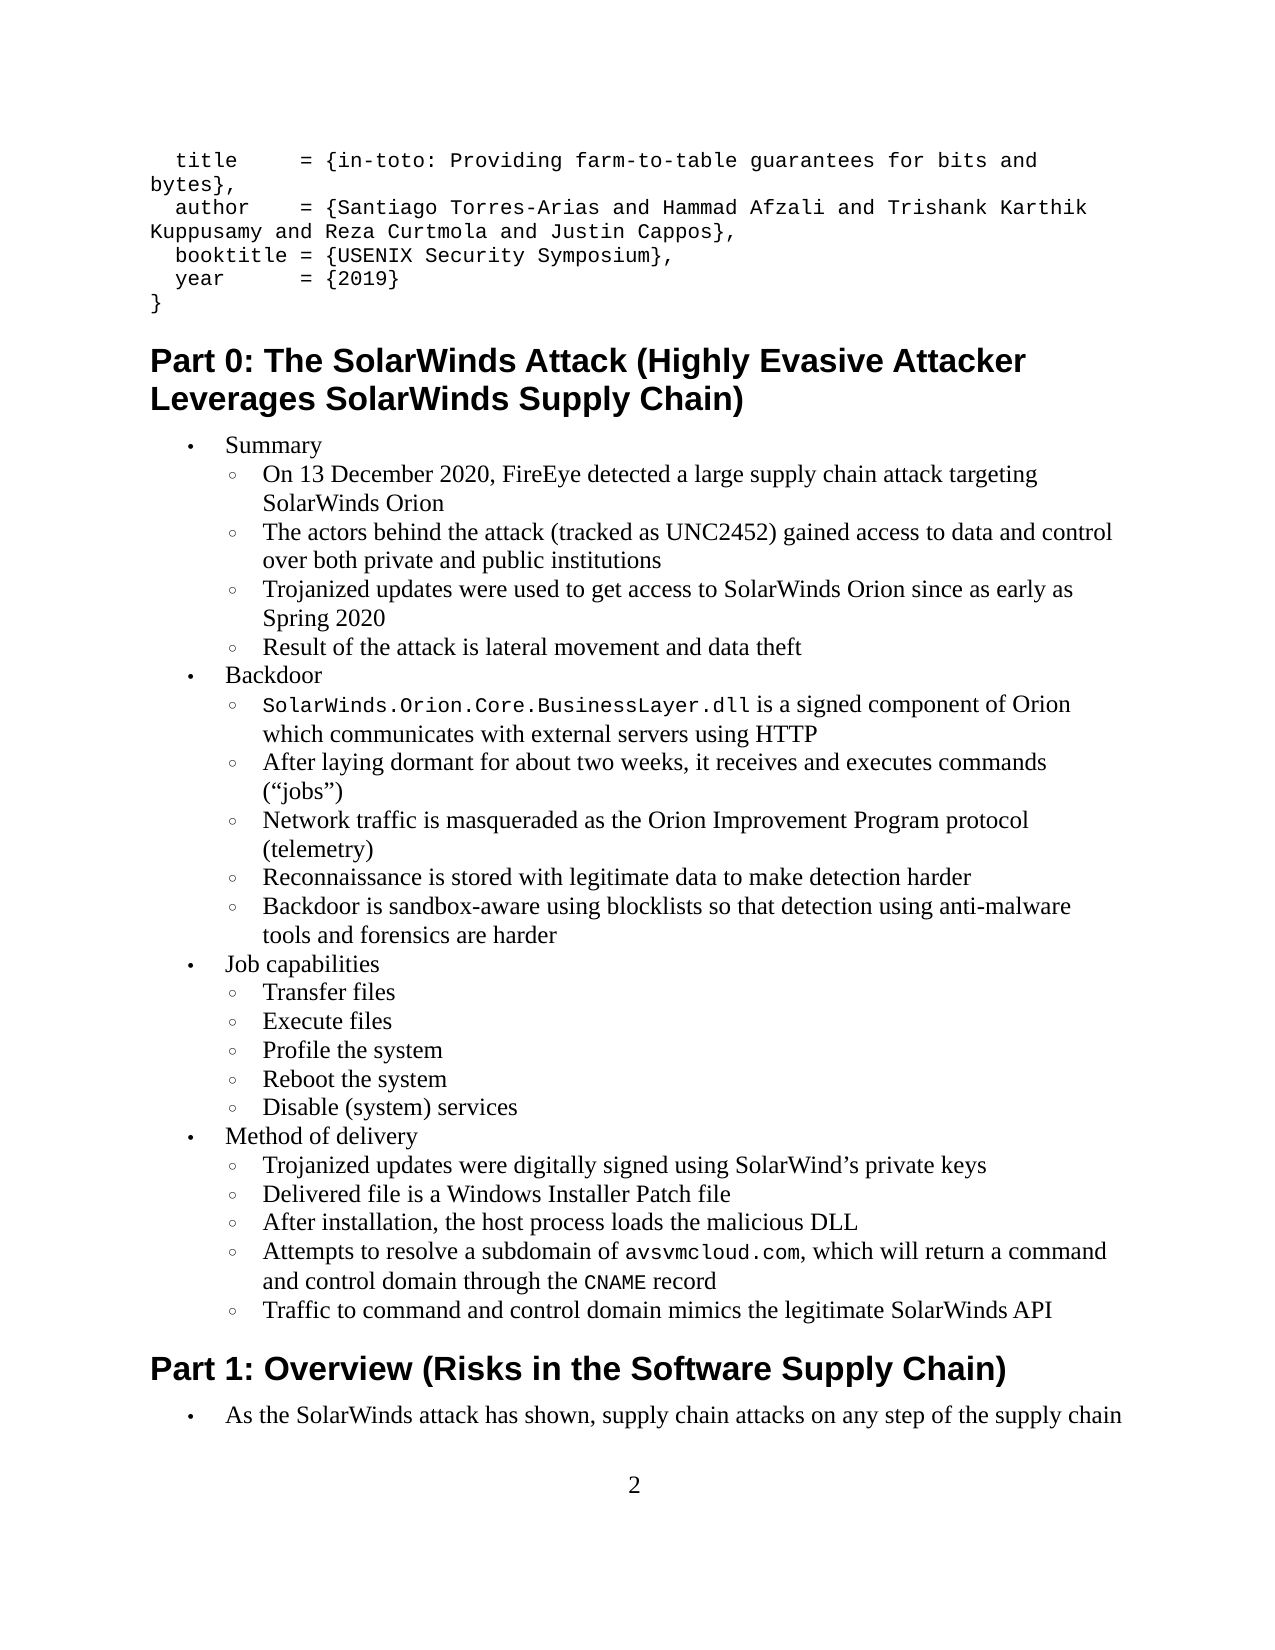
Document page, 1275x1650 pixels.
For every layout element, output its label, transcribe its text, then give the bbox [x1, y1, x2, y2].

list Delivered file is a Windows Installer Patch file [225, 1179, 1125, 1207]
text year = {2019} [150, 268, 1125, 292]
list Traffic to command and control domain mimics the legitimate SolarWinds API [225, 1295, 1125, 1324]
list Trojanized updates were digitally signed using SolarWind’s private keys [225, 1150, 1125, 1179]
list Summary [187, 430, 1125, 459]
subtitle Part 0: The SolarWinds Attack (Highly Evasive Attacker Leverages SolarWinds Supply Chain) [150, 341, 1125, 418]
text author = {Santiago Torres-Arias and Hammad Afzali and Trishank Karthik Kuppusamy and Reza Curtmola and Justin Cappos}, [150, 197, 1125, 244]
list Transfer files [225, 977, 1125, 1006]
list After laying dormant for about two weeks, it receives and executes commands (“jobs”) [225, 747, 1125, 805]
text } [150, 292, 1125, 316]
list Backdoor is sandbox-aware using blocklists so that detection using anti-malware tools and forensics are harder [225, 891, 1125, 949]
list SolarWinds.Orion.Core.BusinessLayer.dll is a signed component of Orion which communicates with external servers using HTTP [225, 689, 1125, 747]
list Network traffic is masqueraded as the Orion Improvement Program protocol (telemetry) [225, 805, 1125, 862]
list Backdoor [187, 660, 1125, 689]
list Reconnaissance is stored with legitimate data to make detection harder [225, 862, 1125, 891]
list After installation, the host process loads the malicious DLL [225, 1207, 1125, 1236]
list Method of delivery [187, 1121, 1125, 1150]
text title = {in-toto: Providing farm-to-table guarantees for bits and bytes}, [150, 150, 1125, 197]
list Profile the system [225, 1035, 1125, 1064]
list As the SolarWinds attack has shown, supply chain attacks on any step of the supply chain [187, 1400, 1125, 1429]
list Reboot the system [225, 1064, 1125, 1092]
list Execute files [225, 1006, 1125, 1035]
text booktitle = {USENIX Security Symposium}, [150, 244, 1125, 268]
list Job capabilities [187, 949, 1125, 977]
list On 13 December 2020, FireEye detected a large supply chain attack targeting SolarWinds Orion [225, 459, 1125, 517]
list Attempts to resolve a subdomain of avsvmcloud.com, which will return a command and control domain through the CNAME record [225, 1236, 1125, 1295]
list The actors behind the attack (tracked as UNC2452) gained access to data and control over both private and public institutions [225, 517, 1125, 574]
subtitle Part 1: Overview (Risks in the Software Supply Chain) [150, 1349, 1125, 1388]
list Trojanized updates were used to get access to SolarWinds Orion since as early as Spring 2020 [225, 574, 1125, 632]
list Result of the attack is lateral movement and data theft [225, 632, 1125, 660]
list Disable (system) services [225, 1092, 1125, 1121]
